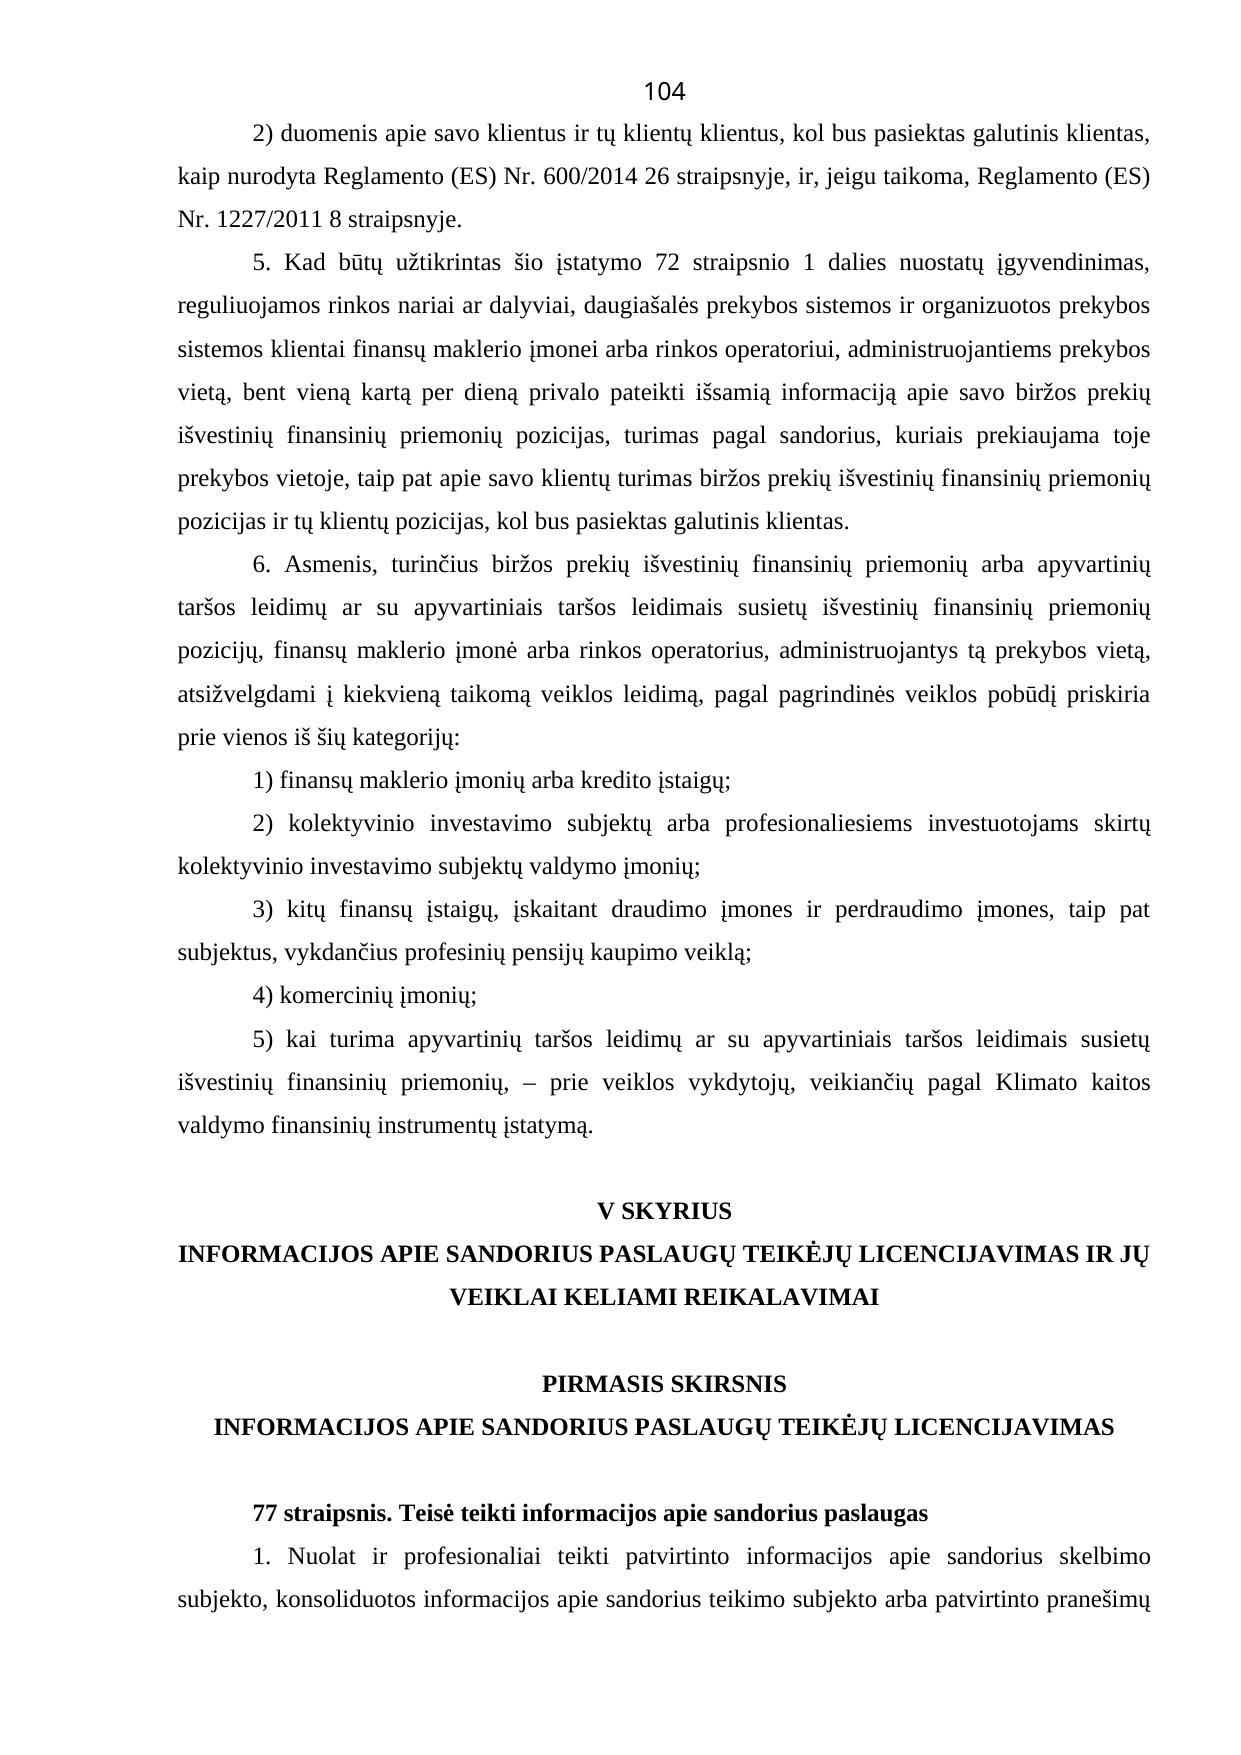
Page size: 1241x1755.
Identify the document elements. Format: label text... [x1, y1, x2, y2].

text 6. Asmenis, turinčius biržos prekių išvestinių finansinių priemonių arba apyvartinių taršos leidimų ar su apyvartiniais taršos leidimais susietų išvestinių finansinių priemonių pozicijų, finansų maklerio įmonė arba rinkos operatorius, administruojantys tą prekybos vietą, atsižvelgdami į kiekvieną taikomą veiklos leidimą, pagal pagrindinės veiklos pobūdį priskiria prie vienos iš šių kategorijų: [177, 549, 1152, 751]
text 77 straipsnis. Teisė teikti informacijos apie sandorius paslaugas [177, 1498, 1152, 1527]
text PIRMASIS SKIRSNIS [177, 1369, 1152, 1397]
text 2) duomenis apie savo klientus ir tų klientų klientus, kol bus pasiektas galutinis klientas, kaip nurodyta Reglamento (ES) Nr. 600/2014 26 straipsnyje, ir, jeigu taikoma, Reglamento (ES) Nr. 1227/2011 8 straipsnyje. [177, 118, 1152, 233]
text V SKYRIUS [177, 1196, 1152, 1225]
text 2) kolektyvinio investavimo subjektų arba profesionaliesiems investuotojams skirtų kolektyvinio investavimo subjektų valdymo įmonių; [177, 808, 1152, 880]
text 4) komercinių įmonių; [177, 981, 1152, 1009]
text 5. Kad būtų užtikrintas šio įstatymo 72 straipsnio 1 dalies nuostatų įgyvendinimas, reguliuojamos rinkos nariai ar dalyviai, daugiašalės prekybos sistemos ir organizuotos prekybos sistemos klientai finansų maklerio įmonei arba rinkos operatoriui, administruojantiems prekybos vietą, bent vieną kartą per dieną privalo pateikti išsamią informaciją apie savo biržos prekių išvestinių finansinių priemonių pozicijas, turimas pagal sandorius, kuriais prekiaujama toje prekybos vietoje, taip pat apie savo klientų turimas biržos prekių išvestinių finansinių priemonių pozicijas ir tų klientų pozicijas, kol bus pasiektas galutinis klientas. [177, 247, 1152, 535]
text 1. Nuolat ir profesionaliai teikti patvirtinto informacijos apie sandorius skelbimo subjekto, konsoliduotos informacijos apie sandorius teikimo subjekto arba patvirtinto pranešimų [177, 1541, 1152, 1613]
text INFORMACIJOS APIE SANDORIUS PASLAUGŲ TEIKĖJŲ LICENCIJAVIMAS [177, 1412, 1152, 1441]
text 5) kai turima apyvartinių taršos leidimų ar su apyvartiniais taršos leidimais susietų išvestinių finansinių priemonių, – prie veiklos vykdytojų, veikiančių pagal Klimato kaitos valdymo finansinių instrumentų įstatymą. [177, 1024, 1152, 1139]
text 1) finansų maklerio įmonių arba kredito įstaigų; [177, 765, 1152, 794]
text 3) kitų finansų įstaigų, įskaitant draudimo įmones ir perdraudimo įmones, taip pat subjektus, vykdančius profesinių pensijų kaupimo veiklą; [177, 894, 1152, 966]
text INFORMACIJOS APIE SANDORIUS PASLAUGŲ TEIKĖJŲ LICENCIJAVIMAS IR JŲ VEIKLAI KELIAMI REIKALAVIMAI [177, 1239, 1152, 1311]
